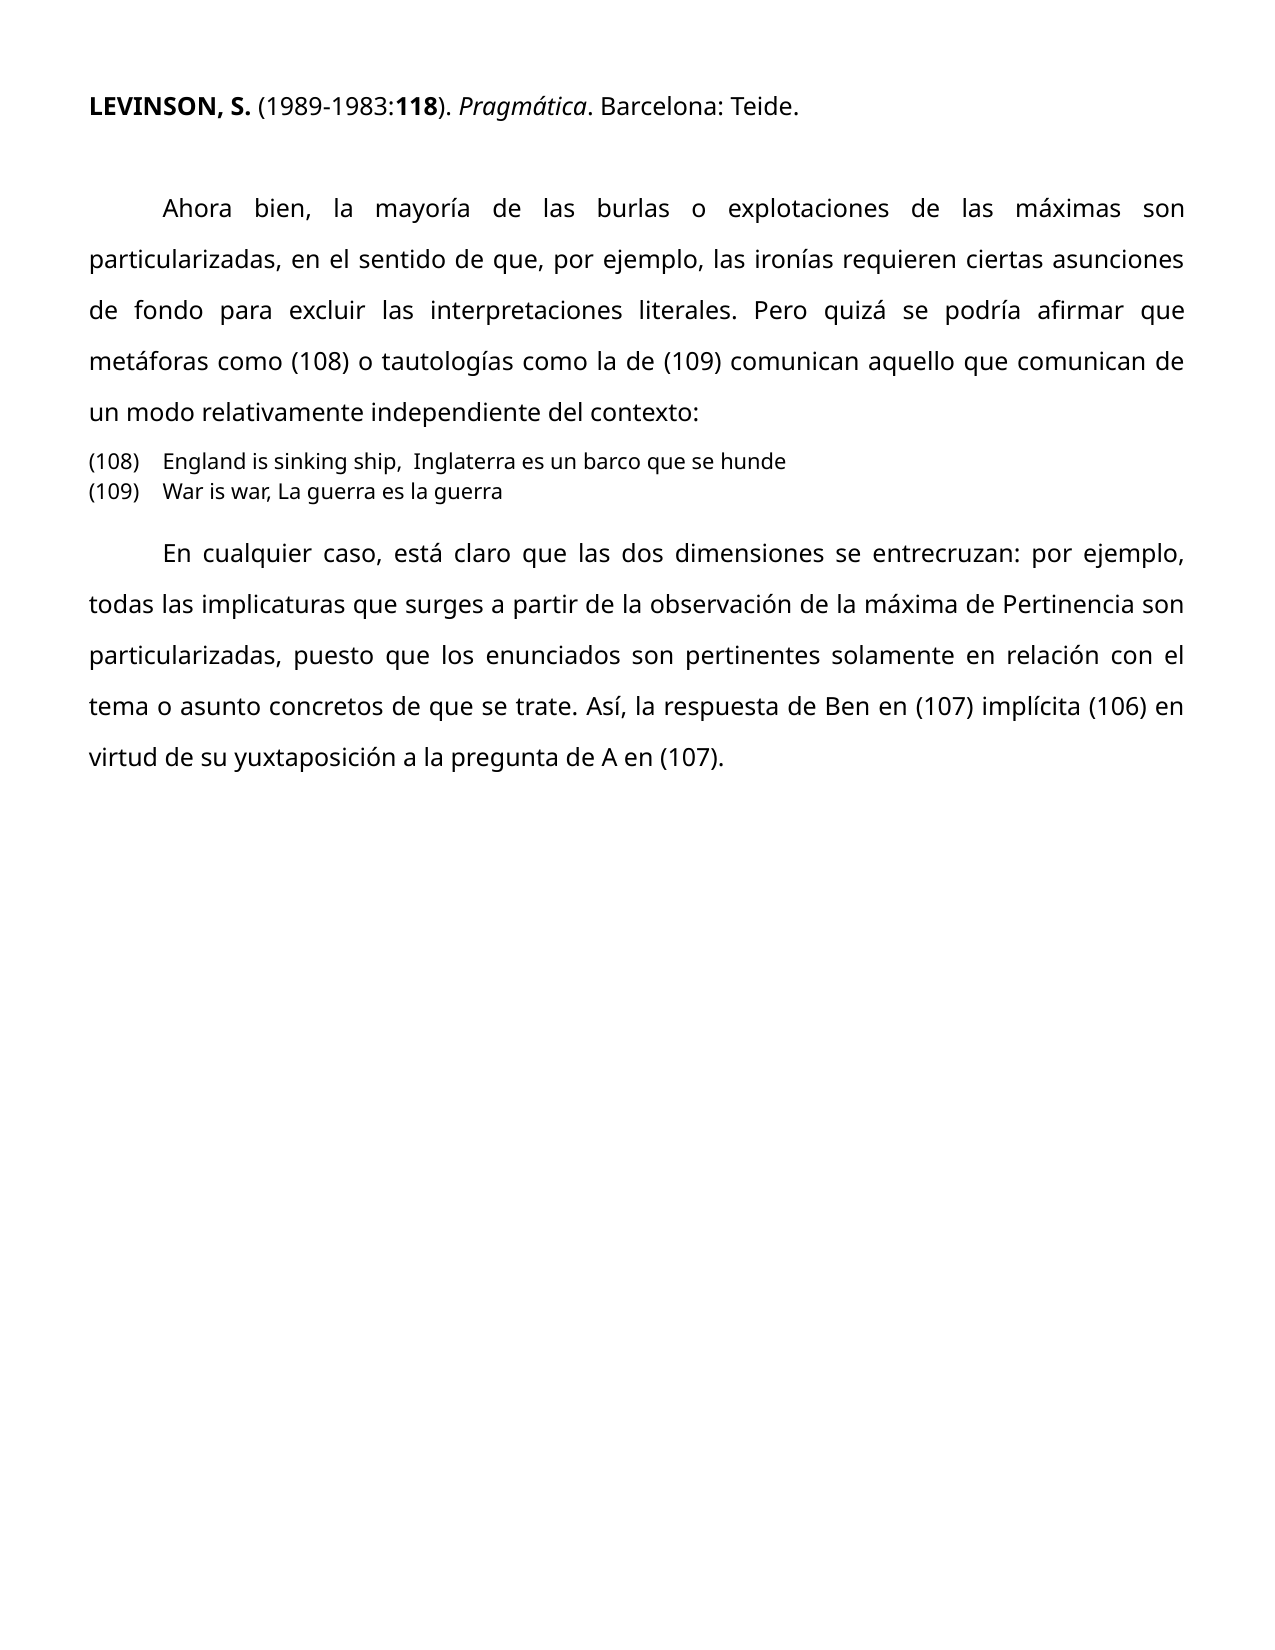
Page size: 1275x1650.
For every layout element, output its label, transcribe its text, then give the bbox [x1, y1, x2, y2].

text (109) War is war, La guerra es la guerra [88, 476, 1186, 505]
text En cualquier caso, está claro que las dos dimensiones se entrecruzan: por ejemplo, todas las implicaturas que surges a partir de la observación de la máxima de Pertinencia son particularizadas, puesto que los enunciados son pertinentes solamente en relación con el tema o asunto concretos de que se trate. Así, la respuesta de Ben en (107) implícita (106) en virtud de su yuxtaposición a la pregunta de A en (107). [88, 535, 1186, 773]
text LEVINSON, S. (1989-1983:118). Pragmática. Barcelona: Teide. [88, 88, 1186, 123]
text Ahora bien, la mayoría de las burlas o explotaciones de las máximas son particularizadas, en el sentido de que, por ejemplo, las ironías requieren ciertas asunciones de fondo para excluir las interpretaciones literales. Pero quizá se podría afirmar que metáforas como (108) o tautologías como la de (109) comunican aquello que comunican de un modo relativamente independiente del contexto: [88, 191, 1186, 429]
text (108) England is sinking ship, Inglaterra es un barco que se hunde [88, 446, 1186, 476]
